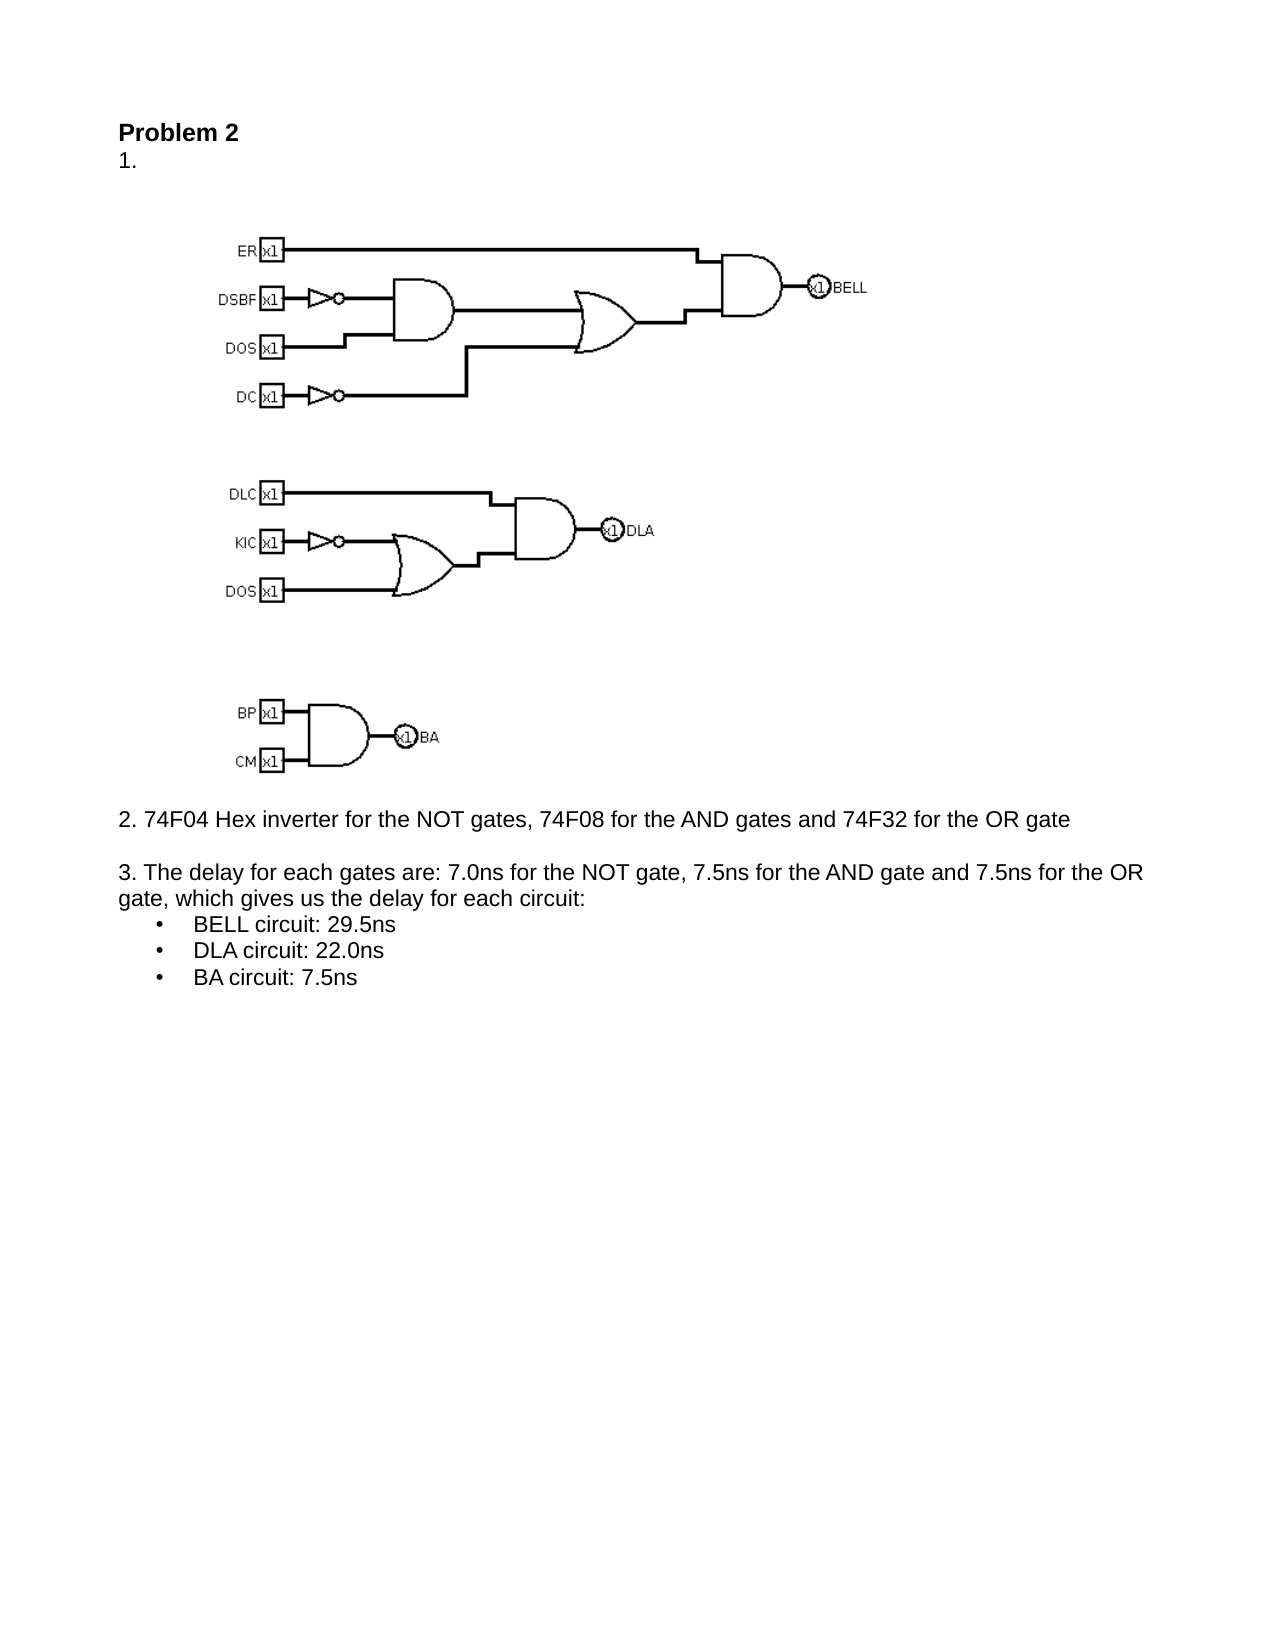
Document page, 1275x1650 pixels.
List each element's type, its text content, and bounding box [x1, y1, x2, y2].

text Problem 2 [118, 118, 1157, 147]
list BELL circuit: 29.5ns [156, 911, 1157, 937]
text 3. The delay for each gates are: 7.0ns for the NOT gate, 7.5ns for the AND gate and 7.5ns for the OR gate, which gives us the delay for each circuit: [118, 858, 1157, 911]
text 1. [118, 147, 1157, 173]
list BA circuit: 7.5ns [156, 964, 1157, 990]
list DLA circuit: 22.0ns [156, 937, 1157, 964]
text 2. 74F04 Hex inverter for the NOT gates, 74F08 for the AND gates and 74F32 for the OR gate [118, 806, 1157, 832]
picture [212, 231, 873, 778]
